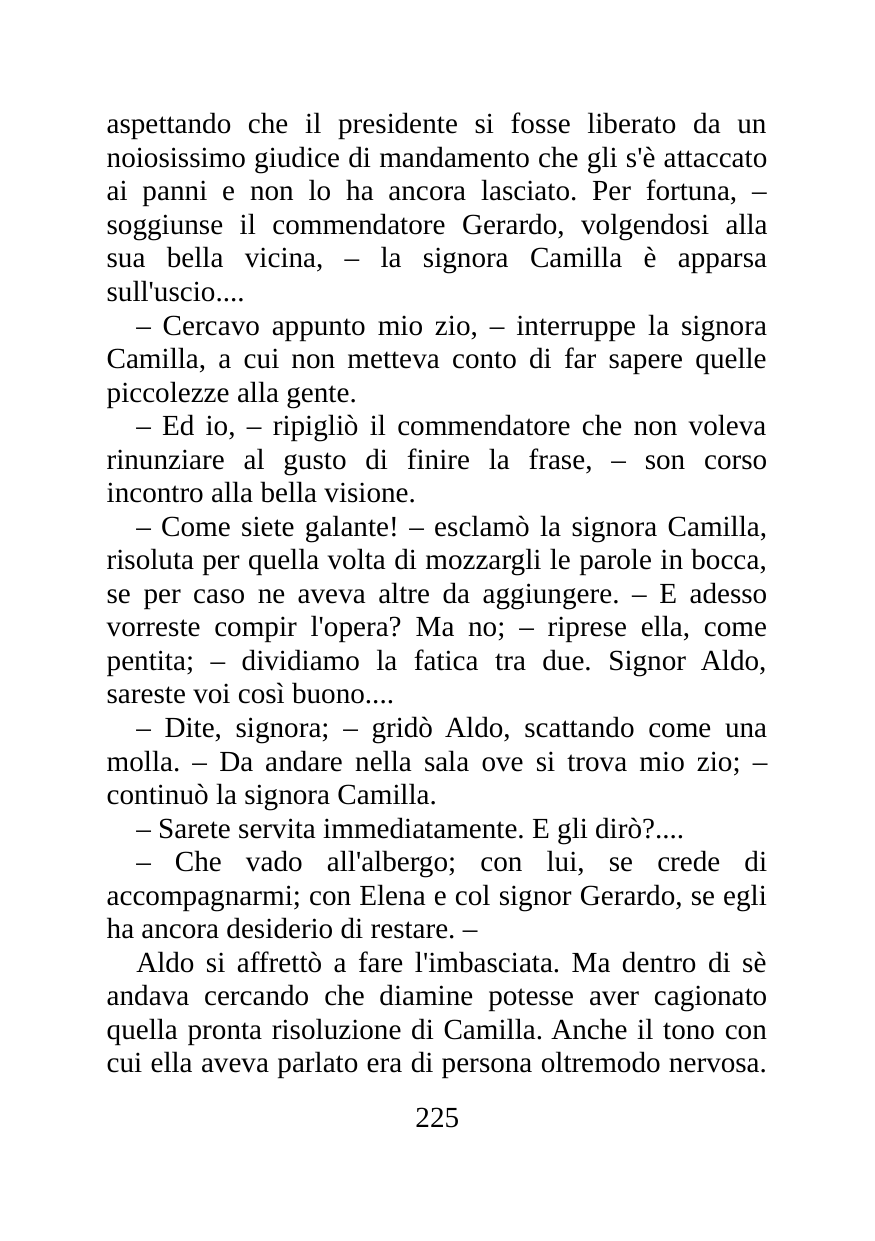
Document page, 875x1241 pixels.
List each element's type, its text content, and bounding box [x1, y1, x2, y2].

text ‒ Cercavo appunto mio zio, ‒ interruppe la signora Camilla, a cui non metteva conto di far sapere quelle piccolezze alla gente. [106, 308, 768, 408]
text ‒ Come siete galante! ‒ esclamò la signora Camilla, risoluta per quella volta di mozzargli le parole in bocca, se per caso ne aveva altre da aggiungere. ‒ E adesso vorreste compir l'opera? Ma no; ‒ riprese ella, come pentita; ‒ dividiamo la fatica tra due. Signor Aldo, sareste voi così buono.... [106, 509, 768, 710]
text ‒ Dite, signora; ‒ gridò Aldo, scattando come una molla. ‒ Da andare nella sala ove si trova mio zio; ‒ continuò la signora Camilla. [106, 710, 768, 811]
text ‒ Sarete servita immediatamente. E gli dirò?.... [106, 811, 768, 844]
text aspettando che il presidente si fosse liberato da un noiosissimo giudice di mandamento che gli s'è attaccato ai panni e non lo ha ancora lasciato. Per fortuna, ‒ soggiunse il commendatore Gerardo, volgendosi alla sua bella vicina, ‒ la signora Camilla è apparsa sull'uscio.... [106, 106, 768, 308]
text ‒ Che vado all'albergo; con lui, se crede di accompagnarmi; con Elena e col signor Gerardo, se egli ha ancora desiderio di restare. ‒ [106, 844, 768, 945]
text ‒ Ed io, ‒ ripigliò il commendatore che non voleva rinunziare al gusto di finire la frase, ‒ son corso incontro alla bella visione. [106, 408, 768, 509]
text Aldo si affrettò a fare l'imbasciata. Ma dentro di sè andava cercando che diamine potesse aver cagionato quella pronta risoluzione di Camilla. Anche il tono con cui ella aveva parlato era di persona oltremodo nervosa. [106, 945, 768, 1079]
